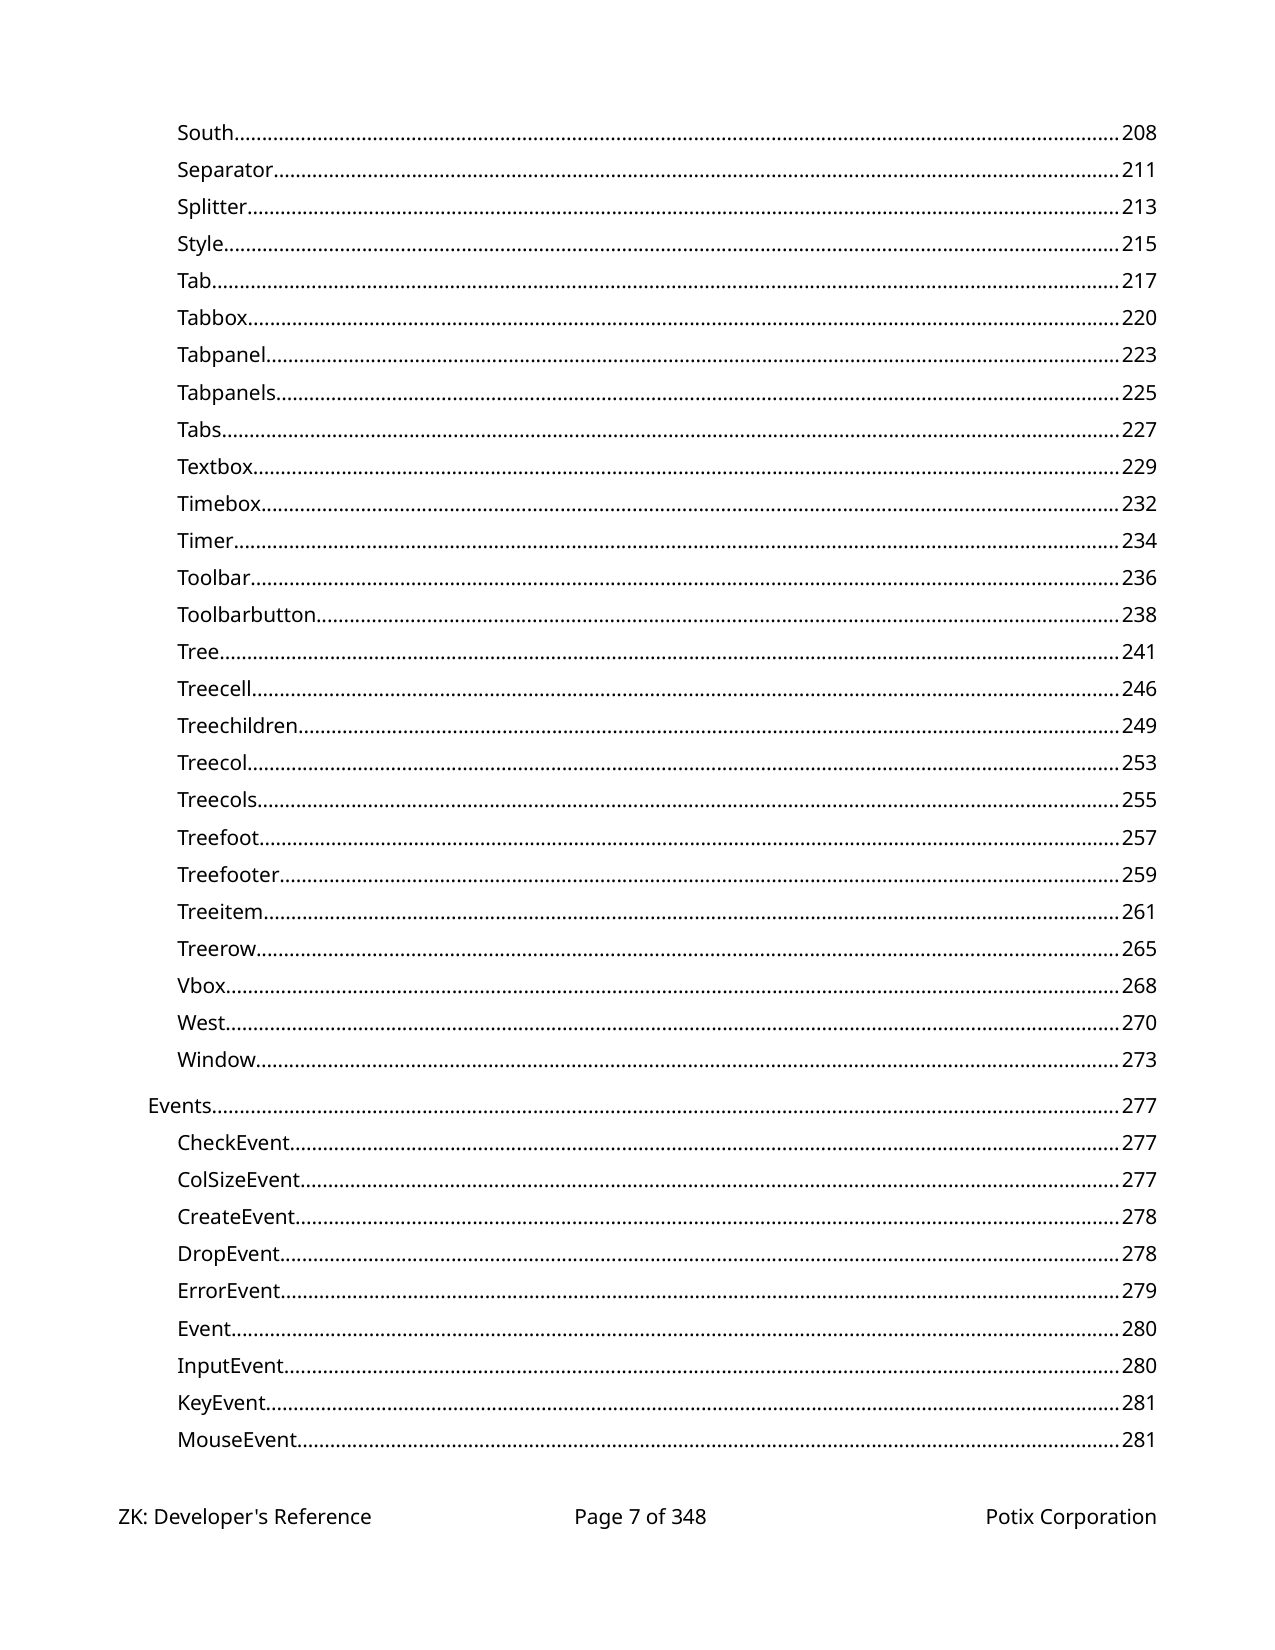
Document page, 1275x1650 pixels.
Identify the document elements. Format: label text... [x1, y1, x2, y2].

text Tab 217 [177, 266, 1157, 295]
text KeyEvent 281 [177, 1388, 1157, 1416]
text Tabpanels 225 [177, 378, 1157, 406]
text Treefoot 257 [177, 823, 1157, 851]
text Treecol 253 [177, 748, 1157, 777]
text CreateEvent 278 [177, 1202, 1157, 1231]
text Treefooter 259 [177, 860, 1157, 888]
text Vbox 268 [177, 971, 1157, 999]
text Treecols 255 [177, 786, 1157, 814]
text Tabs 227 [177, 415, 1157, 443]
text Treerow 265 [177, 934, 1157, 962]
text Tabpanel 223 [177, 341, 1157, 369]
text Splitter 213 [177, 192, 1157, 221]
text Tree 241 [177, 637, 1157, 666]
text West 270 [177, 1008, 1157, 1036]
text Treechildren 249 [177, 711, 1157, 740]
text Textbox 229 [177, 452, 1157, 480]
text Treeitem 261 [177, 897, 1157, 925]
text Events 277 [148, 1091, 1157, 1119]
text Timer 234 [177, 526, 1157, 554]
text South 208 [177, 118, 1157, 146]
text DropEvent 278 [177, 1239, 1157, 1268]
text Timebox 232 [177, 489, 1157, 517]
text ErrorEvent 279 [177, 1277, 1157, 1305]
text Toolbar 236 [177, 563, 1157, 591]
text MouseEvent 281 [177, 1425, 1157, 1453]
text Window 273 [177, 1045, 1157, 1073]
text Event 280 [177, 1314, 1157, 1342]
text Style 215 [177, 229, 1157, 258]
text Tabbox 220 [177, 303, 1157, 332]
text Treecell 246 [177, 674, 1157, 703]
text InputEvent 280 [177, 1351, 1157, 1379]
text Toolbarbutton 238 [177, 600, 1157, 628]
text Separator 211 [177, 155, 1157, 183]
text CheckEvent 277 [177, 1128, 1157, 1156]
text ColSizeEvent 277 [177, 1165, 1157, 1193]
